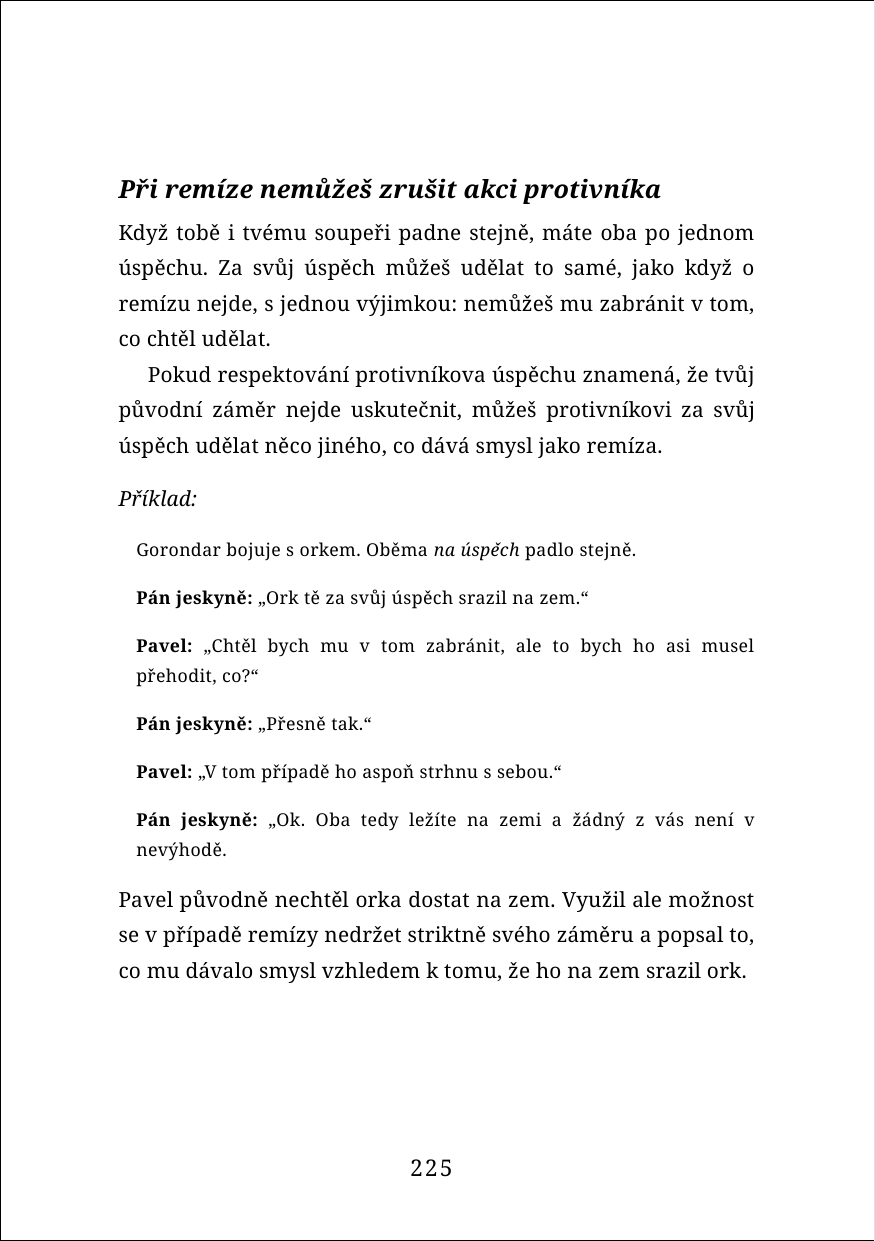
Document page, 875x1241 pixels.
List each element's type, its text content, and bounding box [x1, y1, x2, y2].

text Když tobě i tvému soupeři padne stejně, máte oba po jednom úspěchu. Za svůj úspěch můžeš udělat to samé, jako když o remízu nejde, s jednou výjimkou: nemůžeš mu zabránit v tom, co chtěl udělat. Pokud respektování protivníkova úspěchu znamená, že tvůj původní záměr nejde uskutečnit, můžeš protivníkovi za svůj úspěch udělat něco jiného, co dává smysl jako remíza. [118, 218, 756, 459]
subtitle Při remíze nemůžeš zrušit akci protivníka [118, 172, 756, 206]
text Gorondar bojuje s orkem. Oběma na úspěch padlo stejně. [136, 537, 756, 561]
text Pán jeskyně: „Ok. Oba tedy ležíte na zemi a žádný z vás není v nevýhodě. [136, 807, 756, 861]
text Pán jeskyně: „Ork tě za svůj úspěch srazil na zem.“ [136, 585, 756, 609]
text Pavel původně nechtěl orka dostat na zem. Využil ale možnost se v případě remízy nedržet striktně svého záměru a popsal to, co mu dávalo smysl vzhledem k tomu, že ho na zem srazil ork. [118, 885, 756, 984]
text Pavel: „Chtěl bych mu v tom zabránit, ale to bych ho asi musel přehodit, co?“ [136, 633, 756, 687]
text Pán jeskyně: „Přesně tak.“ [136, 711, 756, 735]
text Pavel: „V tom případě ho aspoň strhnu s sebou.“ [136, 759, 756, 783]
text Příklad: [118, 484, 756, 512]
